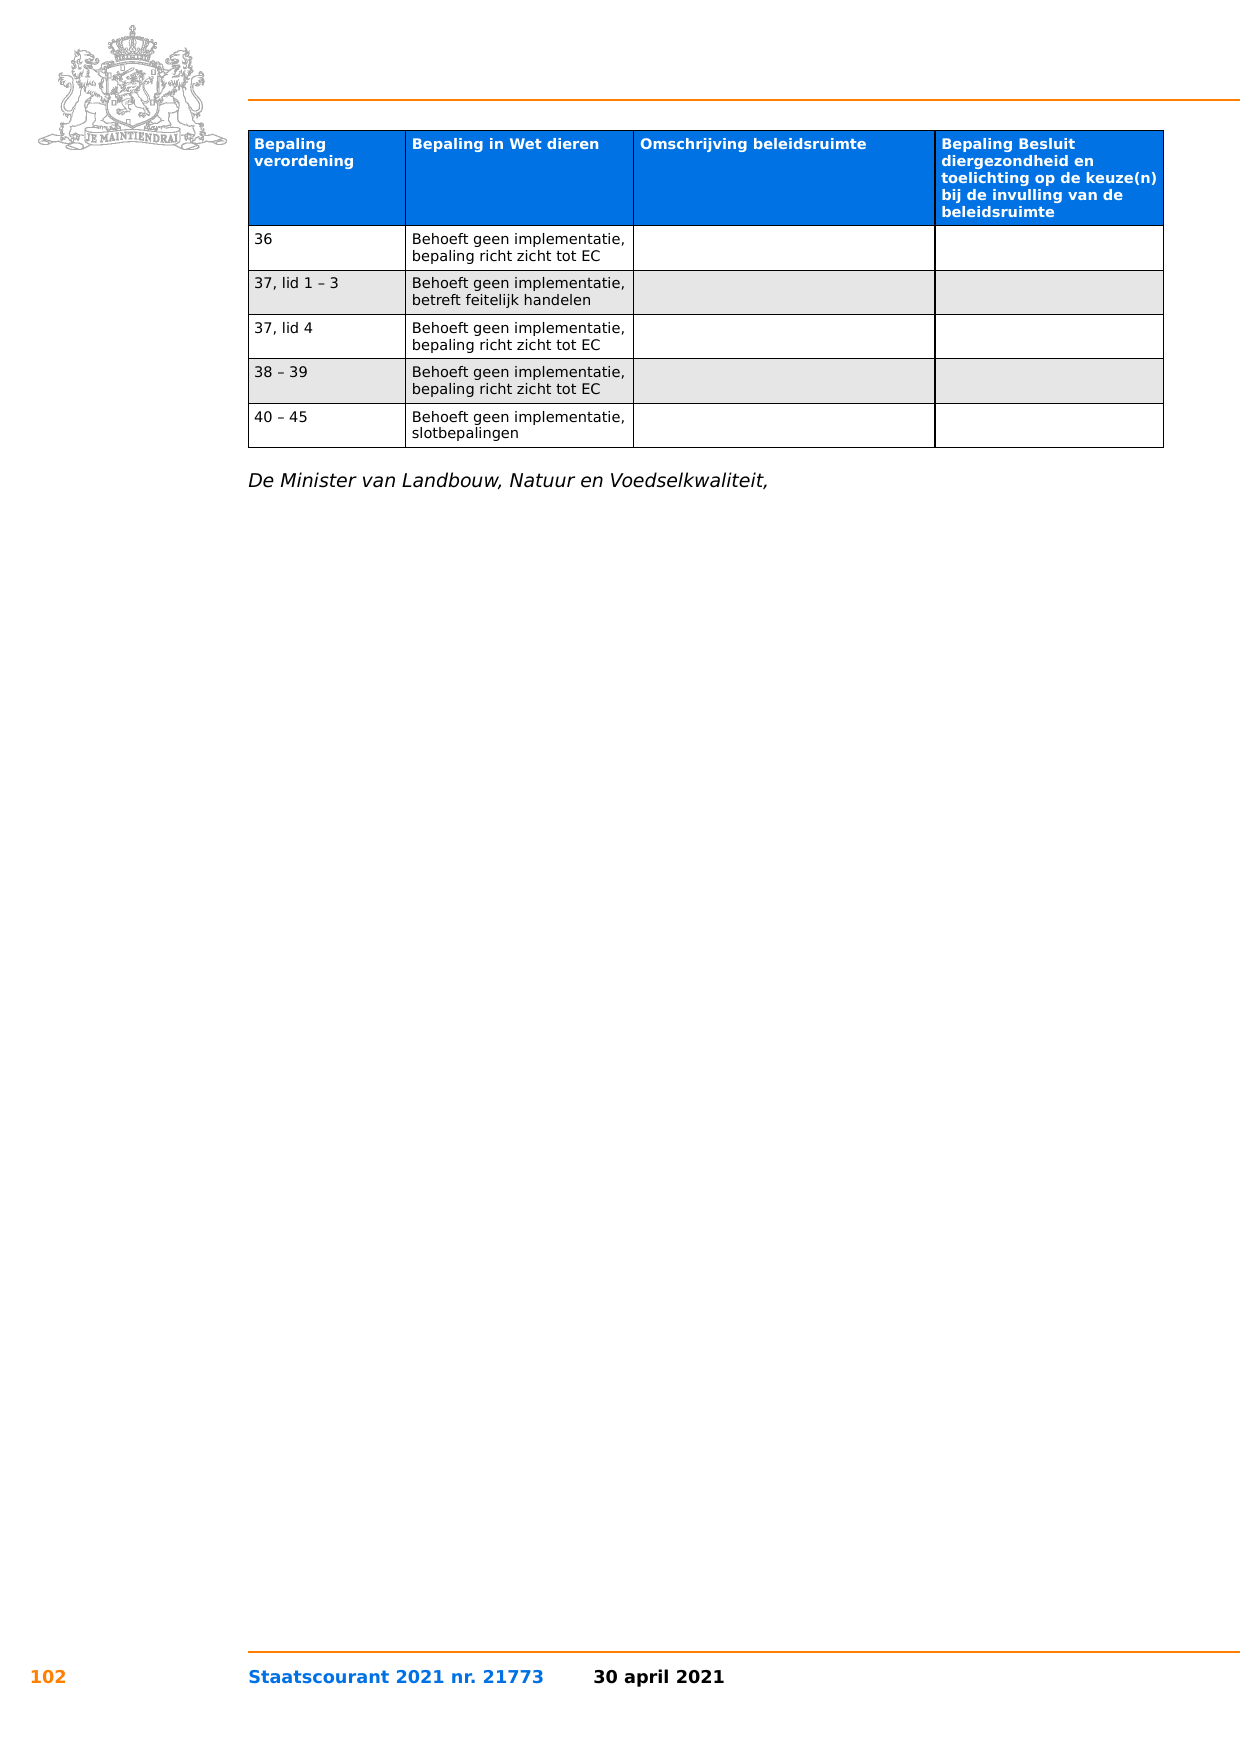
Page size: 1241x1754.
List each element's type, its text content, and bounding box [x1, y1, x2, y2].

table_header Bepaling Besluit diergezondheid en toelichting op de keuze(n) bij de invulling van de beleidsruimte [936, 131, 1163, 225]
table_cell Behoeft geen implementatie, bepaling richt zicht tot EC [406, 226, 633, 269]
picture [38, 25, 227, 150]
table_cell [936, 359, 1163, 403]
table_cell [634, 404, 934, 447]
table_cell [634, 315, 934, 358]
table_cell Behoeft geen implementatie, bepaling richt zicht tot EC [406, 359, 633, 403]
table_cell Behoeft geen implementatie, betreft feitelijk handelen [406, 271, 633, 314]
table_cell 37, lid 1 – 3 [249, 271, 405, 314]
table_header Bepaling in Wet dieren [406, 131, 633, 225]
table_cell Behoeft geen implementatie, bepaling richt zicht tot EC [406, 315, 633, 358]
table_cell 37, lid 4 [249, 315, 405, 358]
table_cell [634, 226, 934, 269]
table_cell 38 – 39 [249, 359, 405, 403]
table_cell [936, 271, 1163, 314]
text De Minister van Landbouw, Natuur en Voedselkwaliteit, [248, 470, 1163, 492]
table_cell [936, 404, 1163, 447]
table_cell [634, 271, 934, 314]
table_header Bepaling verordening [249, 131, 405, 225]
table_cell 36 [249, 226, 405, 269]
table_cell [936, 315, 1163, 358]
table_header Omschrijving beleidsruimte [634, 131, 934, 225]
table_cell [634, 359, 934, 403]
table_cell Behoeft geen implementatie, slotbepalingen [406, 404, 633, 447]
table_cell [936, 226, 1163, 269]
table_cell 40 – 45 [249, 404, 405, 447]
